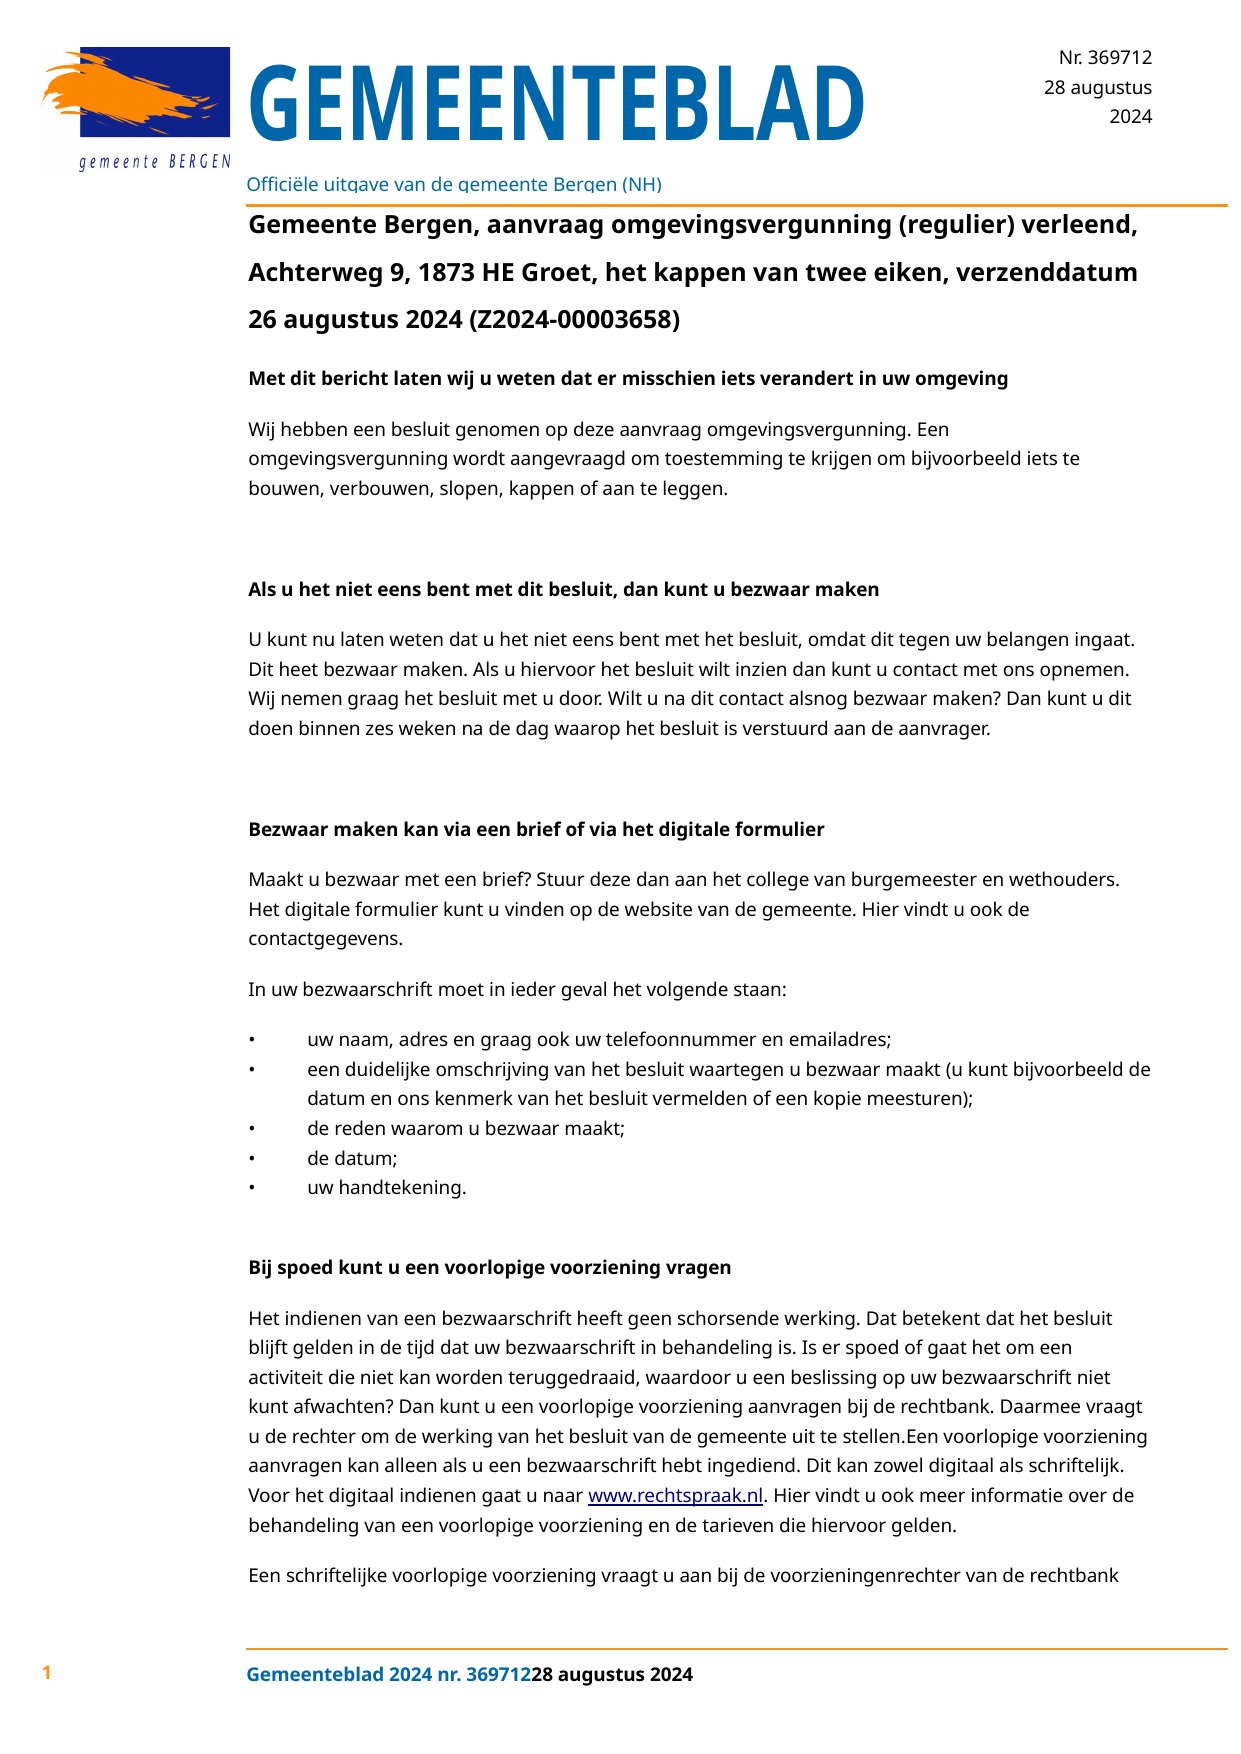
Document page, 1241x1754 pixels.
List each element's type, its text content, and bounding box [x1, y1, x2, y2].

text Met dit bericht laten wij u weten dat er misschien iets verandert in uw omgeving [248, 366, 1152, 391]
text Gemeente Bergen, aanvraag omgevingsvergunning (regulier) verleend, Achterweg 9, 1873 HE Groet, het kappen van twee eiken, verzenddatum 26 augustus 2024 (Z2024-00003658) [248, 207, 1152, 336]
text Maakt u bezwaar met een brief? Stuur deze dan aan het college van burgemeester en wethouders. Het digitale formulier kunt u vinden op de website van de gemeente. Hier vindt u ook de contactgegevens. [248, 866, 1152, 951]
text Als u het niet eens bent met dit besluit, dan kunt u bezwaar maken [248, 576, 1152, 602]
list uw handtekening. [248, 1174, 1152, 1200]
text Het indienen van een bezwaarschrift heeft geen schorsende werking. Dat betekent dat het besluit blijft gelden in de tijd dat uw bezwaarschrift in behandeling is. Is er spoed of gaat het om een activiteit die niet kan worden teruggedraaid, waardoor u een beslissing op uw bezwaarschrift niet kunt afwachten? Dan kunt u een voorlopige voorziening aanvragen bij de rechtbank. Daarmee vraagt u de rechter om de werking van het besluit van de gemeente uit te stellen.Een voorlopige voorziening aanvragen kan alleen als u een bezwaarschrift hebt ingediend. Dit kan zowel digitaal als schriftelijk. Voor het digitaal indienen gaat u naar www.rechtspraak.nl. Hier vindt u ook meer informatie over de behandeling van een voorlopige voorziening en de tarieven die hiervoor gelden. [248, 1305, 1152, 1537]
text U kunt nu laten weten dat u het niet eens bent met het besluit, omdat dit tegen uw belangen ingaat. Dit heet bezwaar maken. Als u hiervoor het besluit wilt inzien dan kunt u contact met ons opnemen. Wij nemen graag het besluit met u door. Wilt u na dit contact alsnog bezwaar maken? Dan kunt u dit doen binnen zes weken na de dag waarop het besluit is verstuurd aan de aanvrager. [248, 626, 1152, 741]
list uw naam, adres en graag ook uw telefoonnummer en emailadres; [248, 1026, 1152, 1052]
text Wij hebben een besluit genomen op deze aanvraag omgevingsvergunning. Een omgevingsvergunning wordt aangevraagd om toestemming te krijgen om bijvoorbeeld iets te bouwen, verbouwen, slopen, kappen of aan te leggen. [248, 416, 1152, 501]
picture [41, 47, 231, 172]
text Bezwaar maken kan via een brief of via het digitale formulier [248, 816, 1152, 842]
list de datum; [248, 1145, 1152, 1170]
list een duidelijke omschrijving van het besluit waartegen u bezwaar maakt (u kunt bijvoorbeeld de datum en ons kenmerk van het besluit vermelden of een kopie meesturen); [248, 1056, 1152, 1111]
text Een schriftelijke voorlopige voorziening vraagt u aan bij de voorzieningenrechter van de rechtbank [248, 1562, 1152, 1588]
text In uw bezwaarschrift moet in ieder geval het volgende staan: [248, 976, 1152, 1002]
list de reden waarom u bezwaar maakt; [248, 1115, 1152, 1141]
text Bij spoed kunt u een voorlopige voorziening vragen [248, 1254, 1152, 1280]
